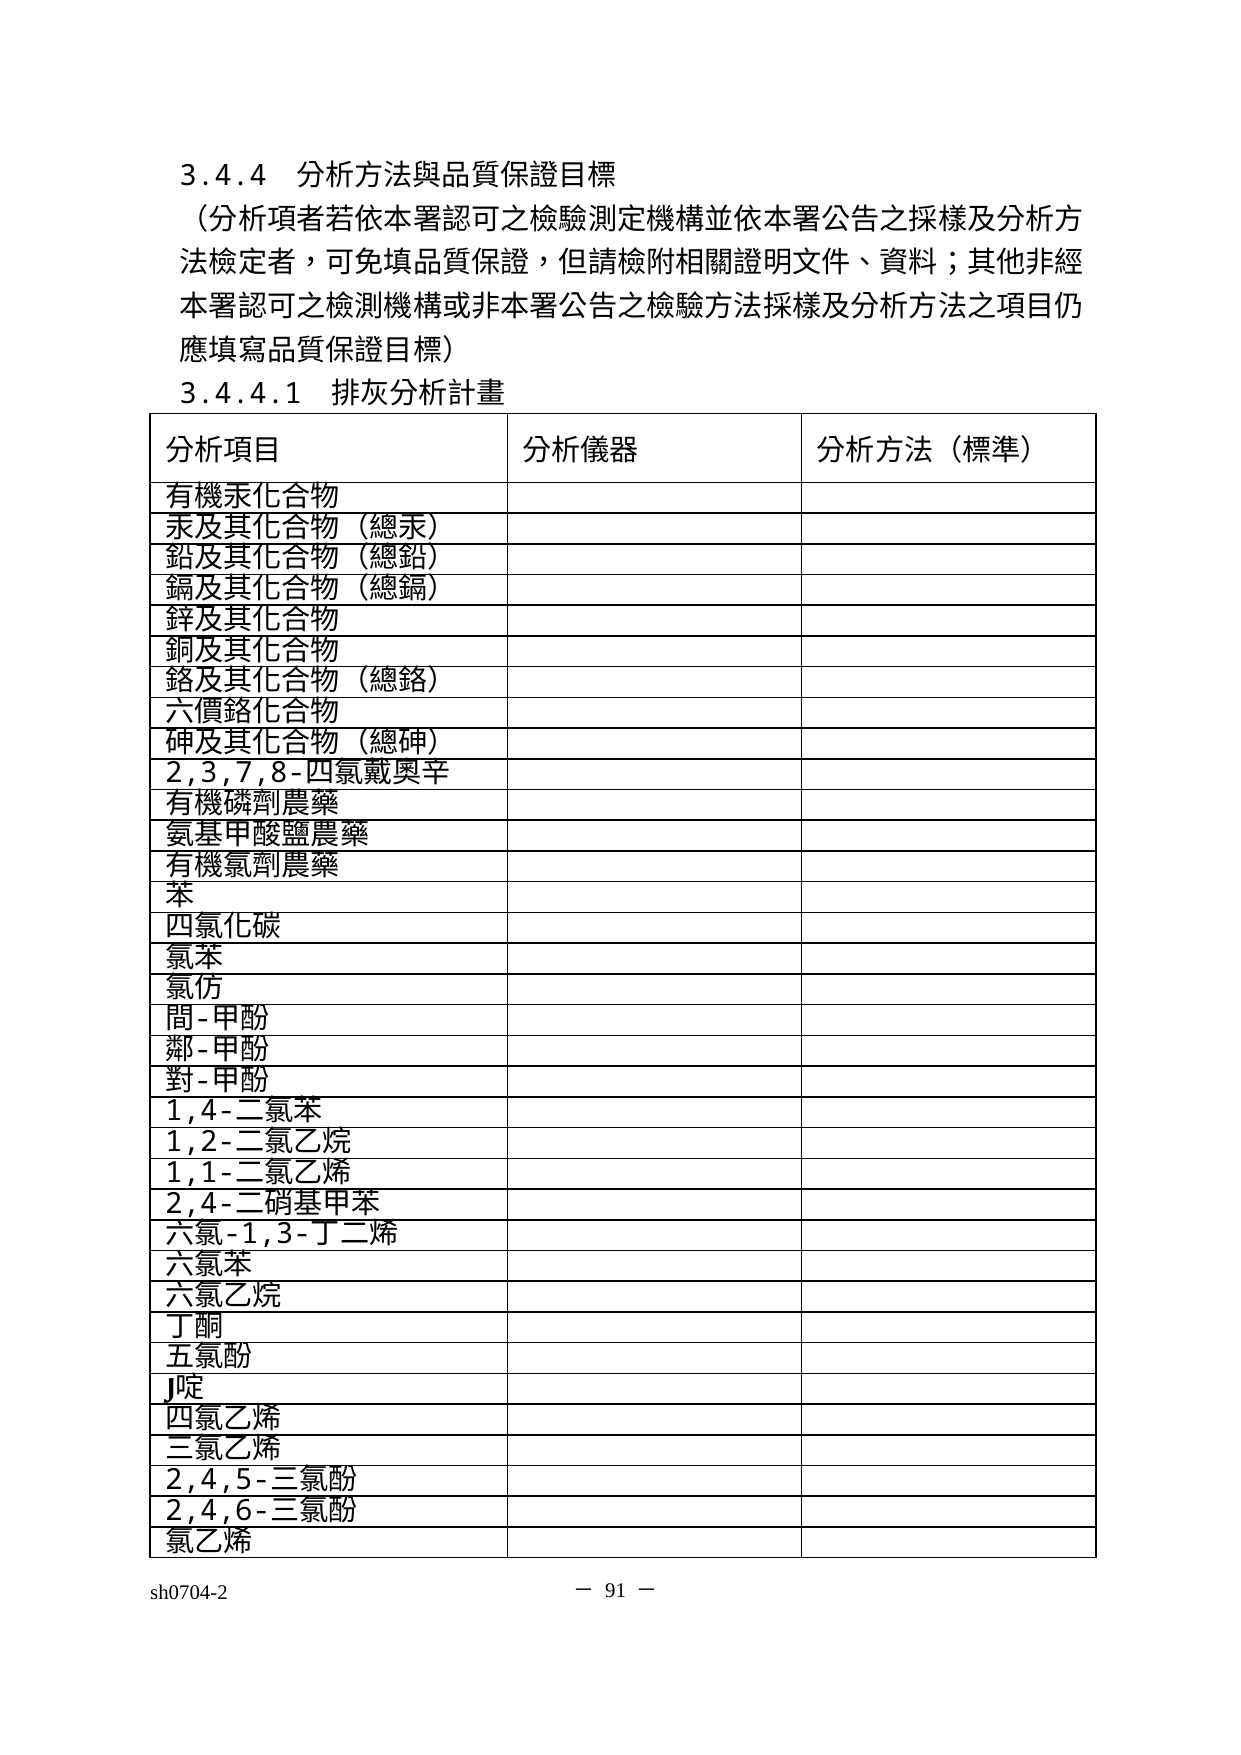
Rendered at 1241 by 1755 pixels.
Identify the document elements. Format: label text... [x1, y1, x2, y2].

table_cell 2,4,6-三氯酚 [151, 1497, 507, 1526]
table_cell [802, 1067, 1095, 1096]
table_cell 氨基甲酸鹽農藥 [151, 821, 507, 850]
table_header 分析方法（標準） [802, 414, 1095, 481]
table_cell [508, 1436, 801, 1465]
table_cell [508, 637, 801, 666]
table_cell 氯苯 [151, 944, 507, 973]
table_cell [508, 1528, 801, 1557]
table_cell 苯 [151, 882, 507, 912]
table_cell 三氯乙烯 [151, 1436, 507, 1465]
table_cell 六氯乙烷 [151, 1282, 507, 1311]
table_cell [508, 1221, 801, 1249]
table_cell 氯乙烯 [151, 1528, 507, 1557]
table_cell 六氯苯 [151, 1251, 507, 1280]
table_cell [802, 760, 1095, 789]
table_cell 2,4,5-三氯酚 [151, 1466, 507, 1495]
table_cell 有機氯劑農藥 [151, 852, 507, 881]
table_cell 1,4-二氯苯 [151, 1098, 507, 1127]
table_cell [802, 1497, 1095, 1526]
table_cell [802, 1313, 1095, 1342]
table_cell [508, 667, 801, 696]
table_cell [802, 975, 1095, 1004]
table_cell [802, 1159, 1095, 1188]
table_cell [508, 1282, 801, 1311]
table_cell [802, 944, 1095, 973]
table_cell [802, 729, 1095, 758]
table_cell 六價鉻化合物 [151, 698, 507, 727]
table_cell 對-甲酚 [151, 1067, 507, 1096]
table_cell [802, 545, 1095, 573]
table_cell [508, 760, 801, 789]
table_cell [508, 1067, 801, 1096]
text 3.4.4 分析方法與品質保證目標 [150, 150, 1090, 194]
table_cell [508, 729, 801, 758]
table_cell [508, 1466, 801, 1495]
table_cell [508, 698, 801, 727]
table_cell [802, 1128, 1095, 1157]
table_cell [802, 1190, 1095, 1219]
table_cell [508, 1036, 801, 1065]
table_cell 有機磷劑農藥 [151, 790, 507, 819]
table_cell [508, 575, 801, 604]
table_cell [508, 821, 801, 850]
table_cell [508, 514, 801, 543]
table_cell 四氯乙烯 [151, 1405, 507, 1434]
table_cell [508, 1313, 801, 1342]
table_cell [802, 606, 1095, 635]
table_cell [802, 1098, 1095, 1127]
text （分析項者若依本署認可之檢驗測定機構並依本署公告之採樣及分析方法檢定者，可免填品質保證，但請檢附相關證明文件、資料；其他非經本署認可之檢測機構或非本署公告之檢驗方法採樣及分析方法之項目仍應填寫品質保證目標） [179, 194, 1090, 369]
table_cell [508, 483, 801, 512]
table_cell [508, 944, 801, 973]
table_cell 有機汞化合物 [151, 483, 507, 512]
table_cell [802, 1374, 1095, 1403]
table_cell [508, 1497, 801, 1526]
table_cell [802, 483, 1095, 512]
table_cell 間-甲酚 [151, 1005, 507, 1034]
table_cell 鋅及其化合物 [151, 606, 507, 635]
table_cell [508, 1405, 801, 1434]
table_cell [802, 1251, 1095, 1280]
table_cell [508, 975, 801, 1004]
table_cell [802, 1036, 1095, 1065]
table_cell [802, 1282, 1095, 1311]
table_cell [508, 1005, 801, 1034]
table_cell 銅及其化合物 [151, 637, 507, 666]
table_cell 六氯-1,3-丁二烯 [151, 1221, 507, 1249]
table_cell 2,3,7,8-四氯戴奧辛 [151, 760, 507, 789]
table_cell [508, 1190, 801, 1219]
table_cell [802, 882, 1095, 912]
table_cell [508, 882, 801, 912]
table_cell [802, 514, 1095, 543]
table_cell [802, 698, 1095, 727]
table_cell 1,1-二氯乙烯 [151, 1159, 507, 1188]
table_header 分析儀器 [508, 414, 801, 481]
table_cell 丁酮 [151, 1313, 507, 1342]
text 3.4.4.1 排灰分析計畫 [150, 369, 1090, 412]
table_cell 1,2-二氯乙烷 [151, 1128, 507, 1157]
table_cell 鎘及其化合物（總鎘） [151, 575, 507, 604]
table_cell [802, 637, 1095, 666]
table_cell [802, 1343, 1095, 1372]
table_cell [802, 821, 1095, 850]
table_cell [802, 790, 1095, 819]
table_cell 鉛及其化合物（總鉛） [151, 545, 507, 573]
table_cell [508, 852, 801, 881]
table_cell [508, 1098, 801, 1127]
table_cell 啶 [151, 1374, 507, 1403]
table_cell [802, 1466, 1095, 1495]
table_header 分析項目 [151, 414, 507, 481]
table_cell [508, 1343, 801, 1372]
table_cell [802, 1436, 1095, 1465]
table_cell 氯仿 [151, 975, 507, 1004]
table_cell 2,4-二硝基甲苯 [151, 1190, 507, 1219]
table_cell [802, 1528, 1095, 1557]
table_cell [508, 1251, 801, 1280]
table_cell [508, 606, 801, 635]
table_cell [508, 790, 801, 819]
table_cell [802, 913, 1095, 942]
table_cell [802, 575, 1095, 604]
table_cell 四氯化碳 [151, 913, 507, 942]
table_cell 砷及其化合物（總砷） [151, 729, 507, 758]
table_cell [508, 1128, 801, 1157]
table_cell 鉻及其化合物（總鉻） [151, 667, 507, 696]
table_cell [508, 545, 801, 573]
table_cell 汞及其化合物（總汞） [151, 514, 507, 543]
table_cell [802, 1005, 1095, 1034]
table_cell [802, 667, 1095, 696]
table_cell 鄰-甲酚 [151, 1036, 507, 1065]
table_cell [508, 1374, 801, 1403]
table_cell [802, 1405, 1095, 1434]
table_cell [508, 1159, 801, 1188]
table_cell [508, 913, 801, 942]
table_cell [802, 852, 1095, 881]
table_cell [802, 1221, 1095, 1249]
table_cell 五氯酚 [151, 1343, 507, 1372]
